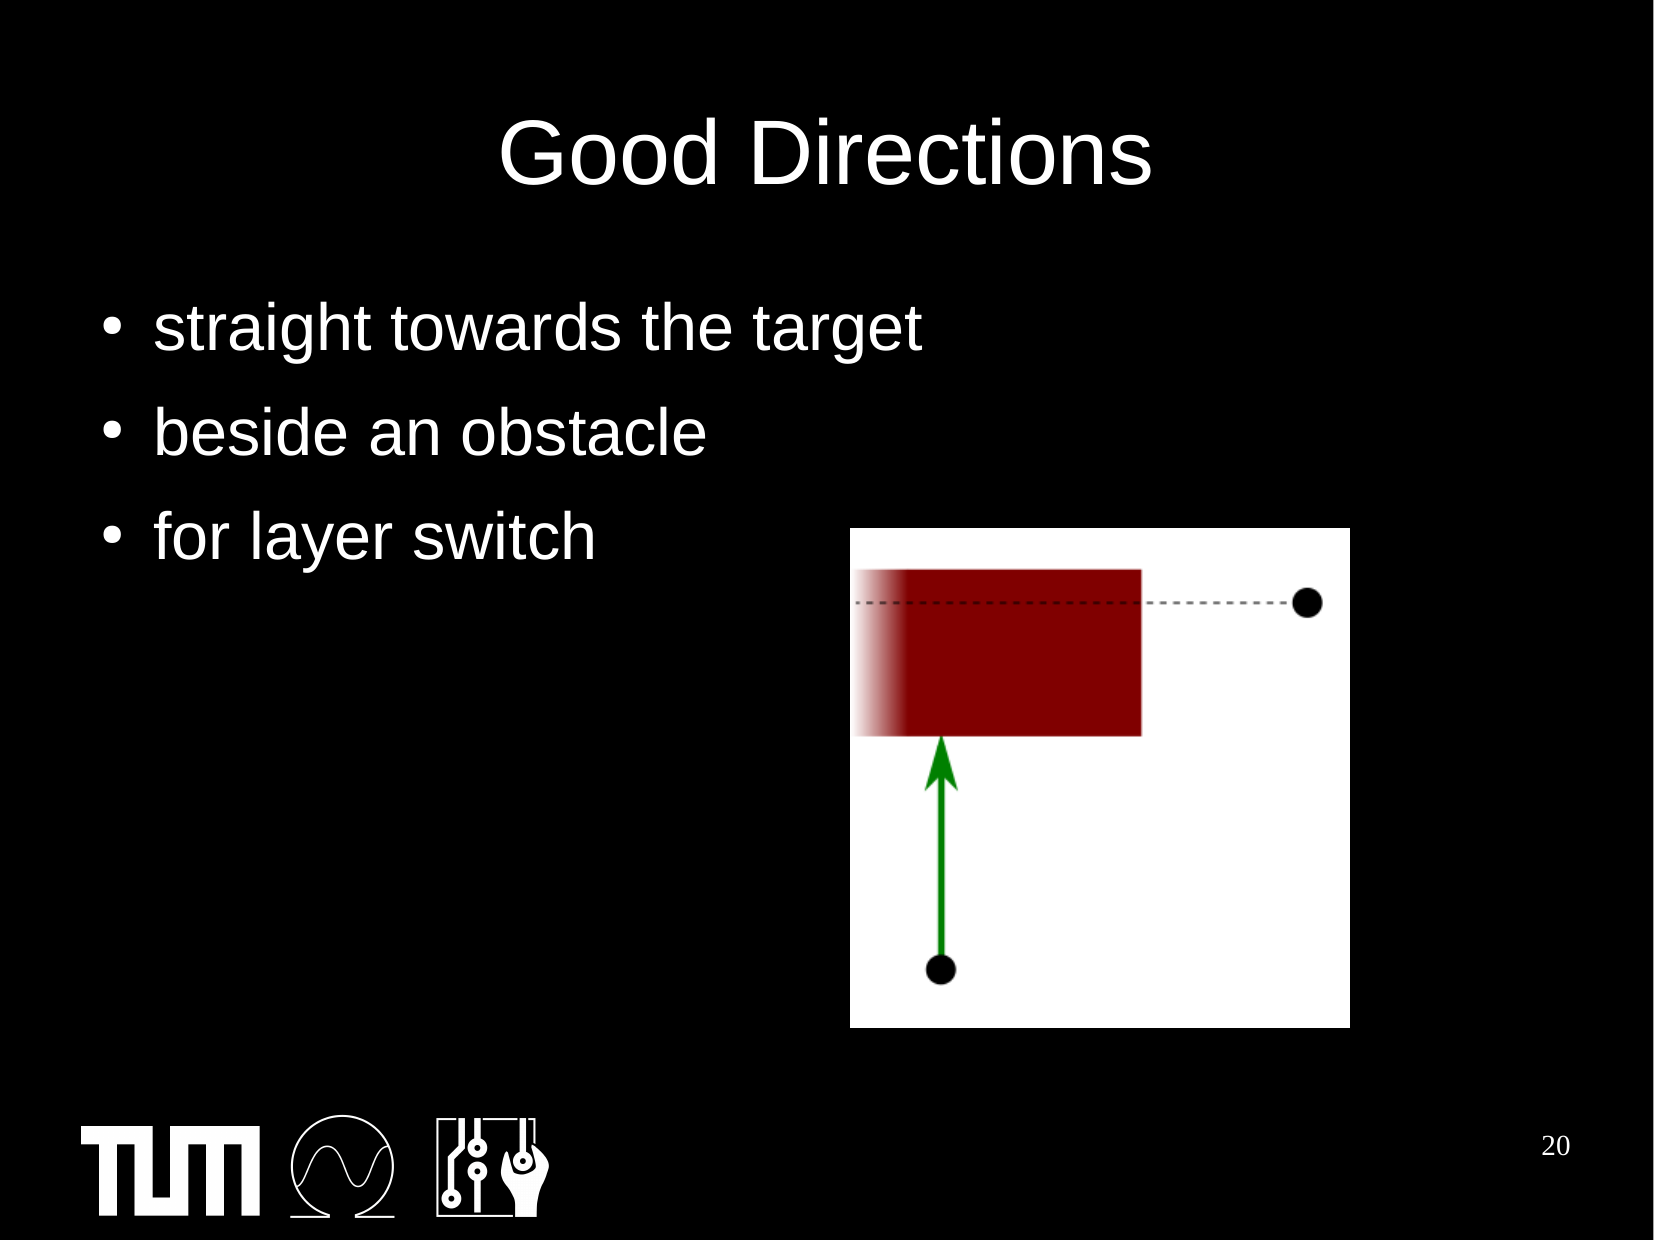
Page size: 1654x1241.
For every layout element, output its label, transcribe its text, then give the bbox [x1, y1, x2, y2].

list straight towards the target beside an obstacle for layer switch [82, 290, 1571, 1109]
picture [63, 1108, 272, 1227]
picture [425, 1109, 554, 1227]
title Good Directions [82, 49, 1571, 257]
picture [850, 528, 1350, 1028]
picture [283, 1109, 402, 1227]
